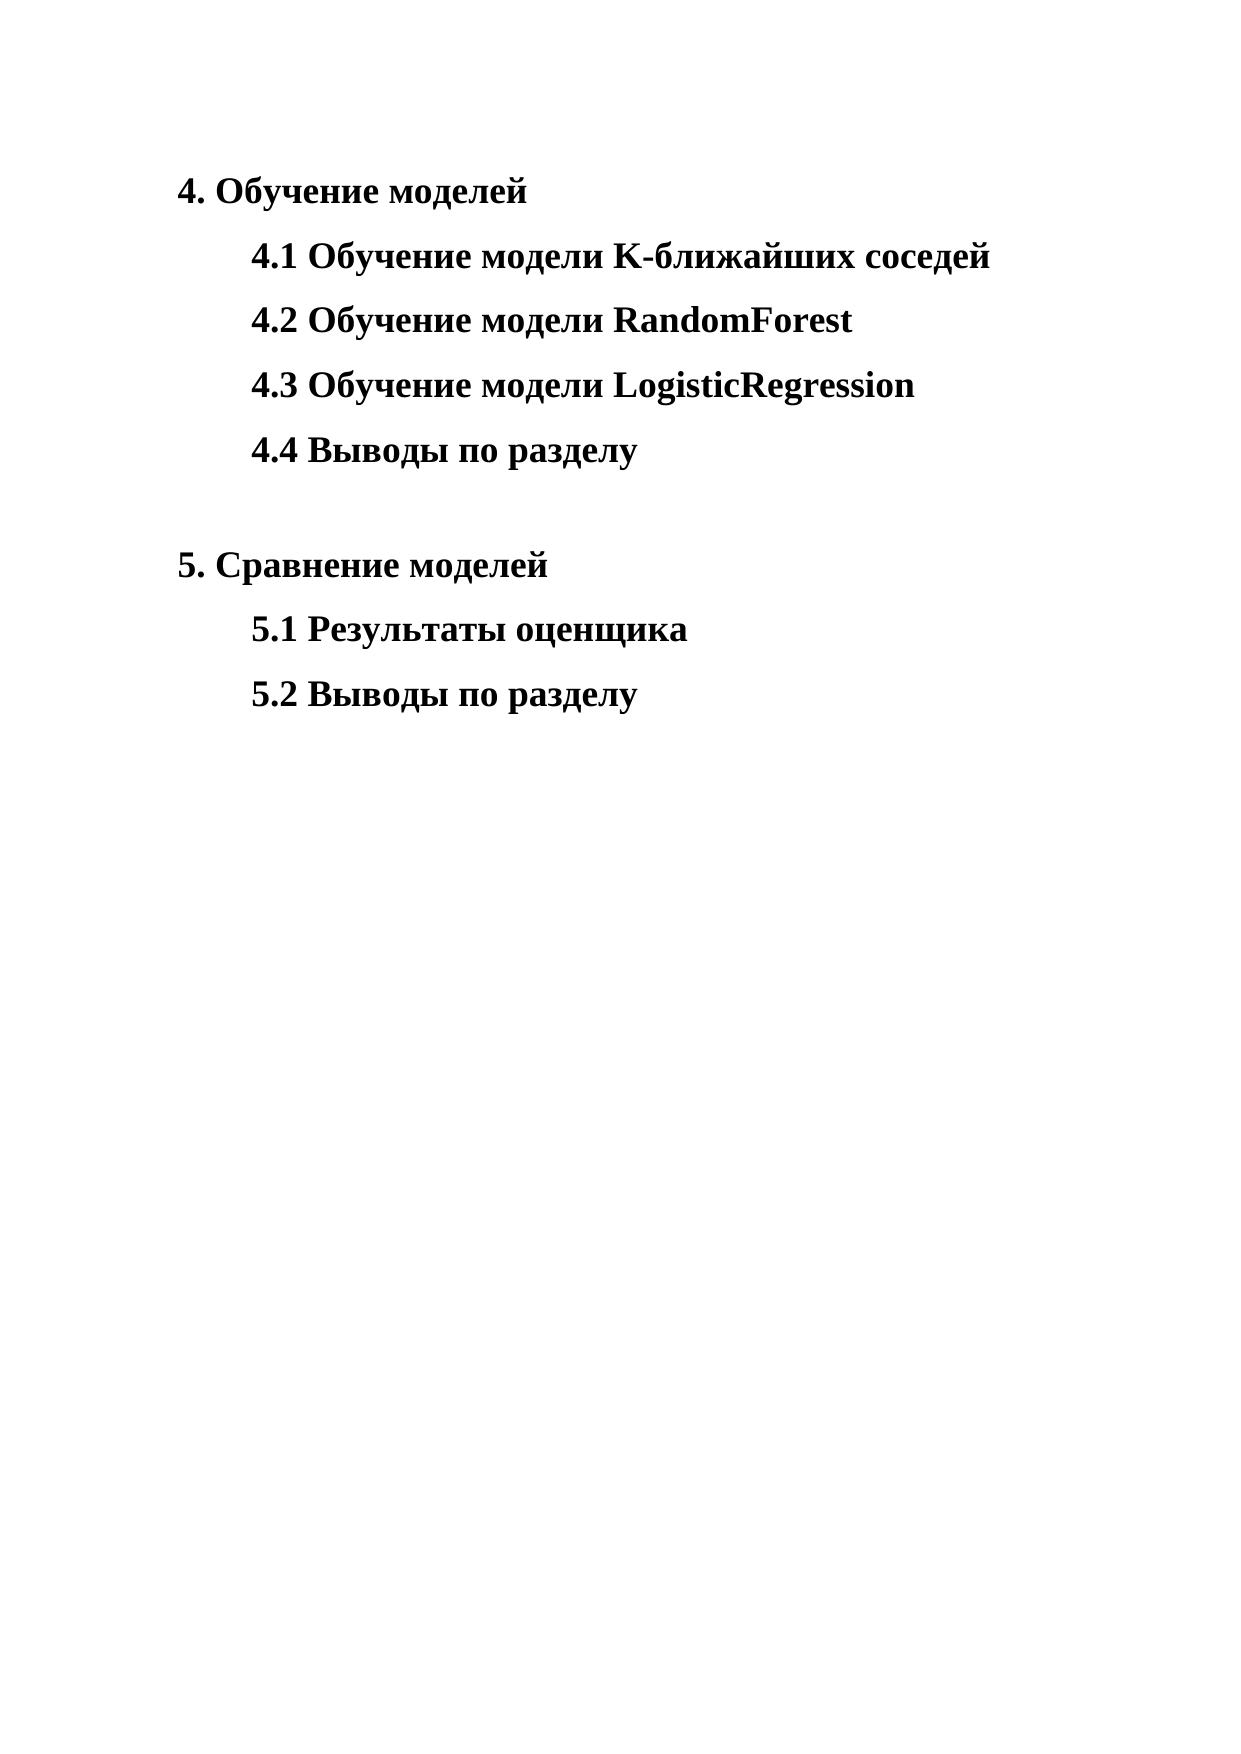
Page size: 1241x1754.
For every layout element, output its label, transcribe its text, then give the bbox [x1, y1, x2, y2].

text 5. Сравнение моделей [177, 542, 1152, 585]
text 4. Обучение моделей [177, 168, 1152, 212]
text 4.4 Выводы по разделу [177, 427, 1152, 470]
text 4.2 Обучение модели RandomForest [177, 298, 1152, 341]
text 4.3 Обучение модели LogisticRegression [177, 362, 1152, 406]
text 5.1 Результаты оценщика [177, 607, 1152, 650]
text 5.2 Выводы по разделу [177, 672, 1152, 715]
text 4.1 Обучение модели K-ближайших соседей [177, 233, 1152, 276]
